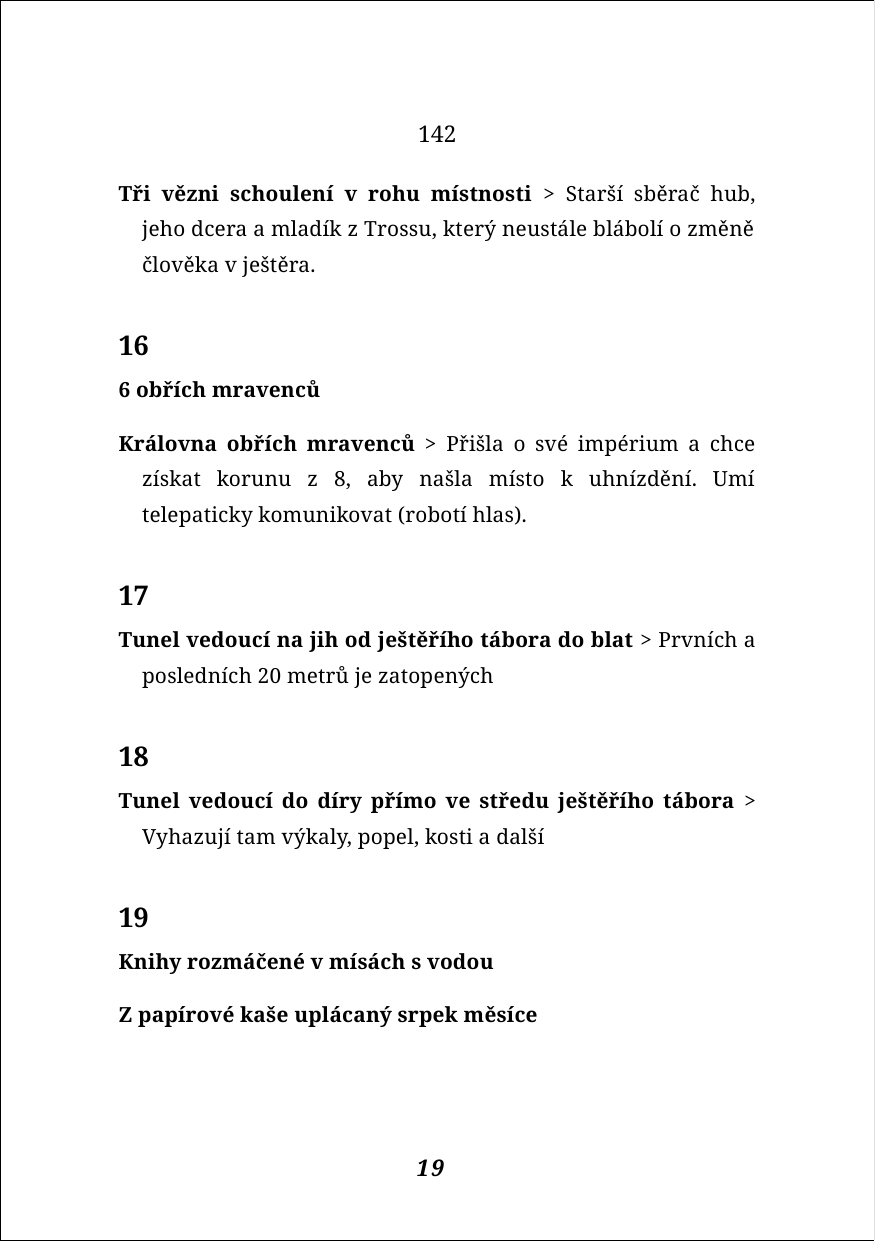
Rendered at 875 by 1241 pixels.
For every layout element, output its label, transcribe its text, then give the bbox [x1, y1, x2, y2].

text Tři vězni schoulení v rohu místnosti > Starší sběrač hub, jeho dcera a mladík z Trossu, který neustále blábolí o změně člověka v ještěra. [118, 179, 756, 278]
subtitle 19 [118, 899, 756, 936]
text Knihy rozmáčené v mísách s vodou [118, 947, 756, 976]
text Z papírové kaše uplácaný srpek měsíce [118, 1001, 756, 1029]
subtitle 18 [118, 738, 756, 774]
text 6 obřích mravenců [118, 376, 756, 404]
subtitle 16 [118, 327, 756, 364]
text Tunel vedoucí do díry přímo ve středu ještěřího tábora > Vyhazují tam výkaly, popel, kosti a další [118, 786, 756, 850]
text Tunel vedoucí na jih od ještěřího tábora do blat > Prvních a posledních 20 metrů je zatopených [118, 625, 756, 689]
text Královna obřích mravenců > Přišla o své impérium a chce získat korunu z 8, aby našla místo k uhnízdění. Umí telepaticky komunikovat (robotí hlas). [118, 429, 756, 528]
subtitle 17 [118, 577, 756, 613]
